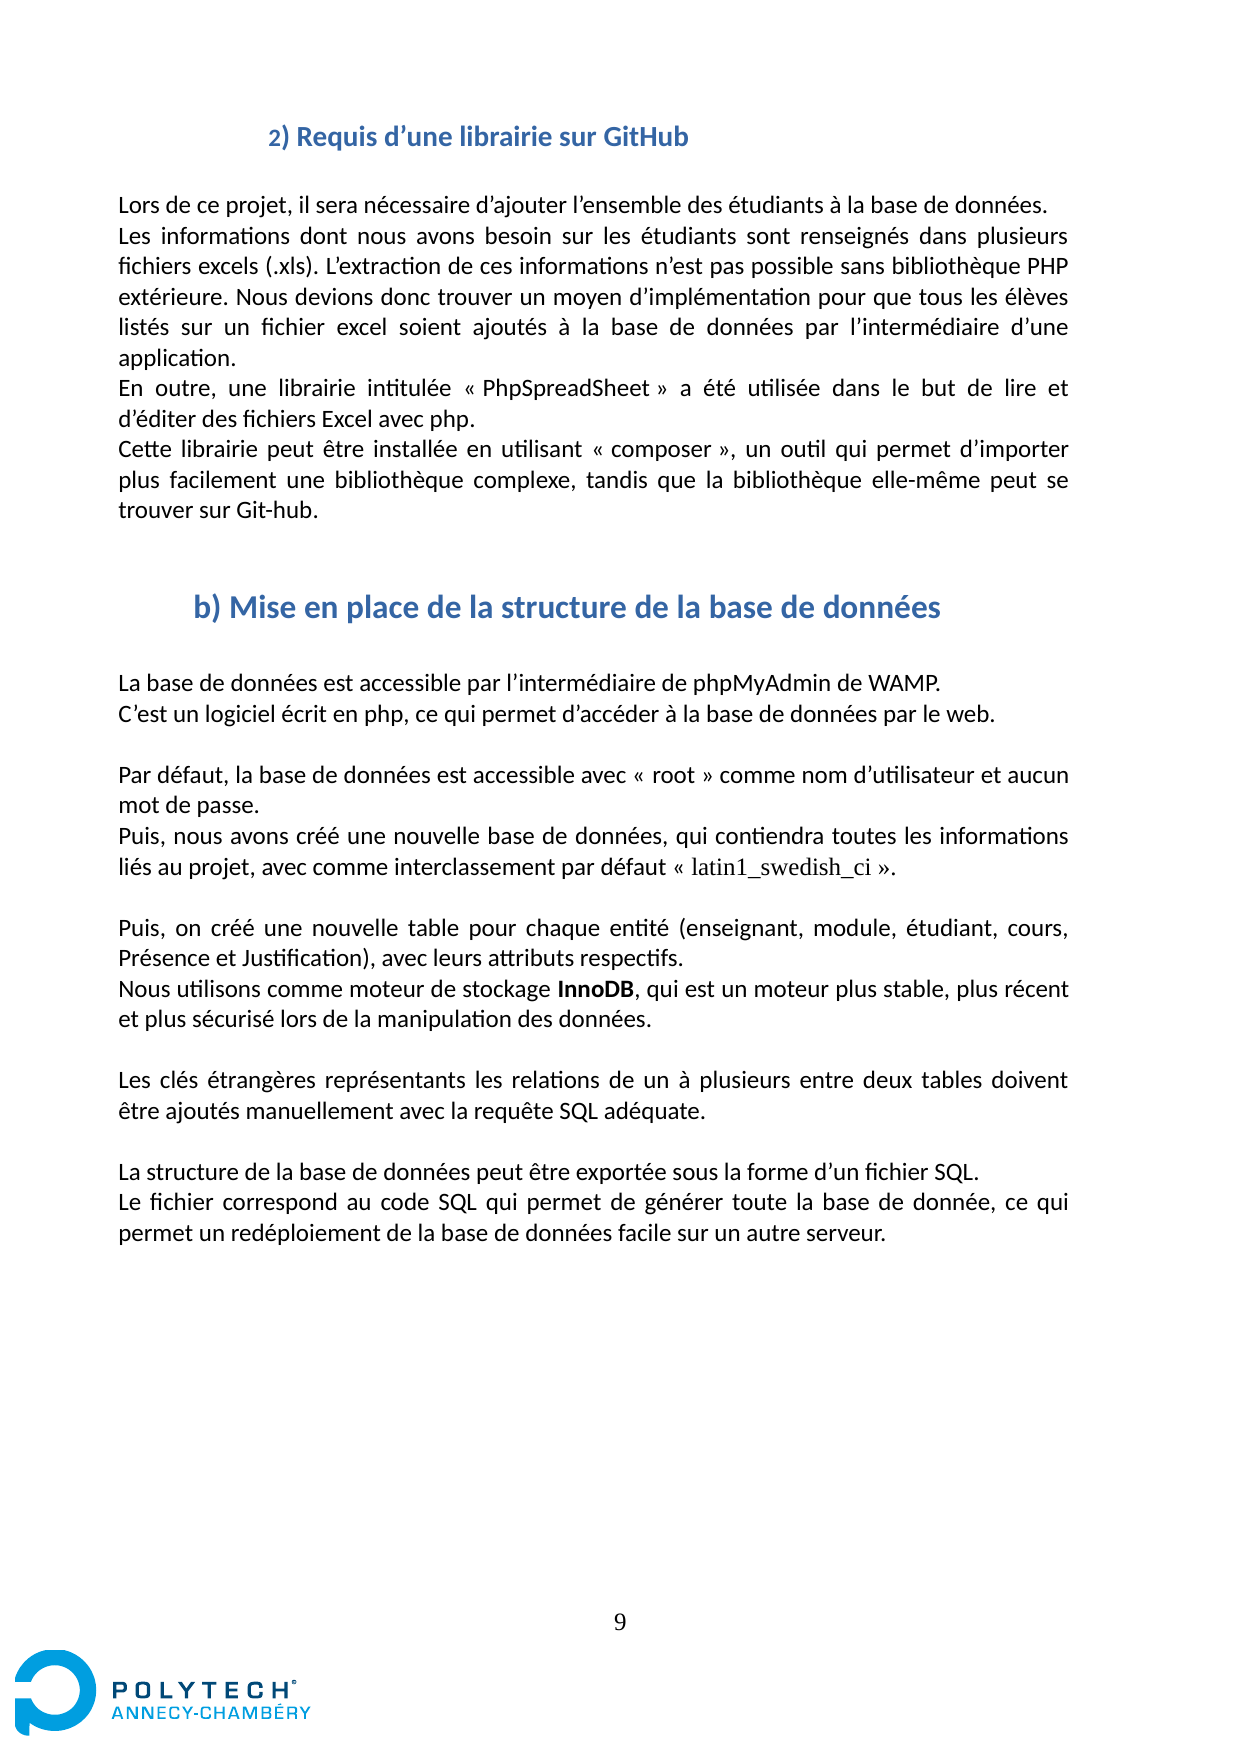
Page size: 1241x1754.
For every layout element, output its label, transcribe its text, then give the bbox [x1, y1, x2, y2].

text b) Mise en place de la structure de la base de données [118, 586, 1070, 627]
text En outre, une librairie intitulée « PhpSpreadSheet » a été utilisée dans le but de lire et d’éditer des fichiers Excel avec php. [118, 372, 1070, 433]
text 2) Requis d’une librairie sur GitHub [118, 118, 1070, 154]
text Puis, on créé une nouvelle table pour chaque entité (enseignant, module, étudiant, cours, Présence et Justification), avec leurs attributs respectifs. [118, 912, 1070, 973]
text Par défaut, la base de données est accessible avec « root » comme nom d’utilisateur et aucun mot de passe. [118, 759, 1070, 820]
text La base de données est accessible par l’intermédiaire de phpMyAdmin de WAMP. [118, 668, 1070, 698]
text La structure de la base de données peut être exportée sous la forme d’un fichier SQL. [118, 1156, 1070, 1186]
text Nous utilisons comme moteur de stockage InnoDB, qui est un moteur plus stable, plus récent et plus sécurisé lors de la manipulation des données. [118, 973, 1070, 1034]
text Le fichier correspond au code SQL qui permet de générer toute la base de donnée, ce qui permet un redéploiement de la base de données facile sur un autre serveur. [118, 1186, 1070, 1247]
text Puis, nous avons créé une nouvelle base de données, qui contiendra toutes les informations liés au projet, avec comme interclassement par défaut « latin1_swedish_ci ». [118, 820, 1070, 881]
text C’est un logiciel écrit en php, ce qui permet d’accéder à la base de données par le web. [118, 698, 1070, 729]
text Les informations dont nous avons besoin sur les étudiants sont renseignés dans plusieurs fichiers excels (.xls). L’extraction de ces informations n’est pas possible sans bibliothèque PHP extérieure. Nous devions donc trouver un moyen d’implémentation pour que tous les élèves listés sur un fichier excel soient ajoutés à la base de données par l’intermédiaire d’une application. [118, 220, 1070, 372]
text Lors de ce projet, il sera nécessaire d’ajouter l’ensemble des étudiants à la base de données. [118, 189, 1070, 220]
text Les clés étrangères représentants les relations de un à plusieurs entre deux tables doivent être ajoutés manuellement avec la requête SQL adéquate. [118, 1064, 1070, 1125]
text Cette librairie peut être installée en utilisant « composer », un outil qui permet d’importer plus facilement une bibliothèque complexe, tandis que la bibliothèque elle-même peut se trouver sur Git-hub. [118, 433, 1070, 525]
